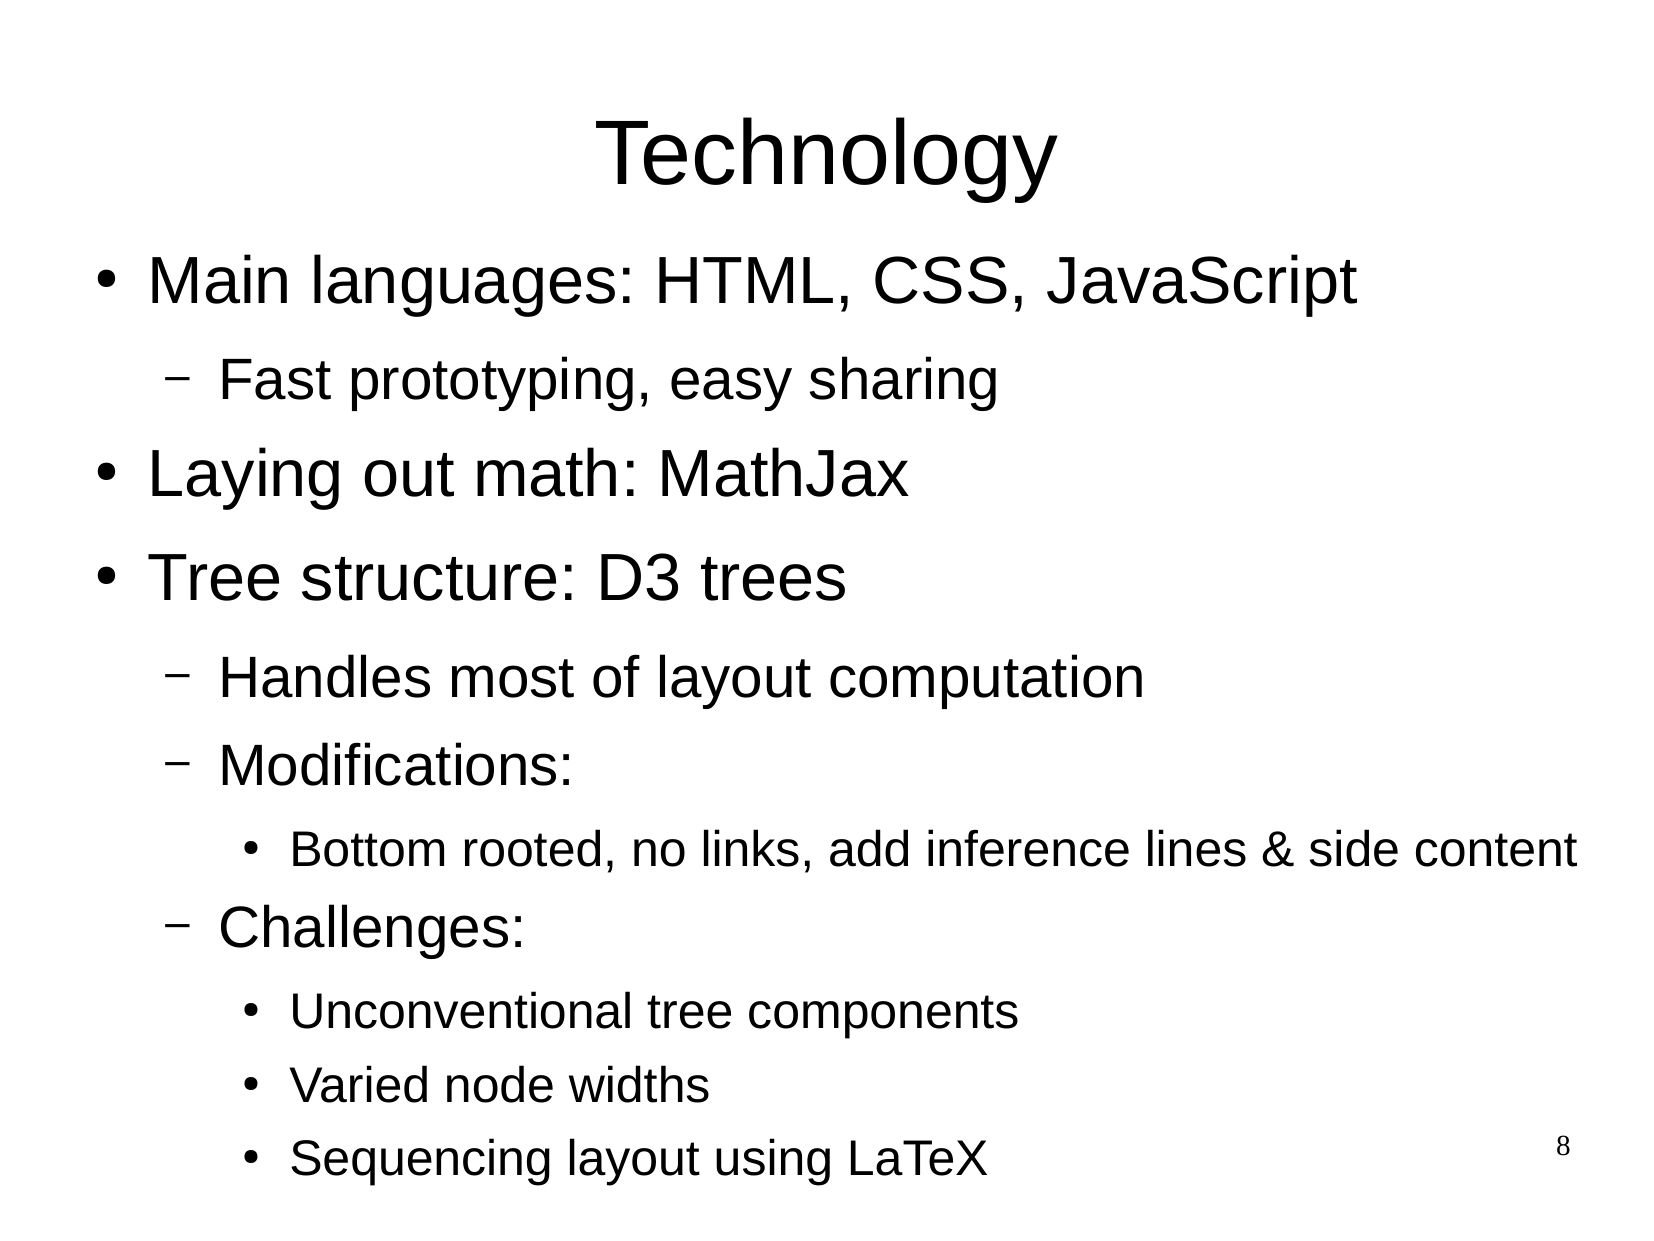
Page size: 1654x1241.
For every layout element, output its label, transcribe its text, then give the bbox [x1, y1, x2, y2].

title Technology [82, 49, 1571, 242]
list Main languages: HTML, CSS, JavaScript Fast prototyping, easy sharing Laying out math: MathJax Tree structure: D3 trees Handles most of layout computation Modifications: Bottom rooted, no links, add inference lines & side content Challenges: Unconventional tree components Varied node widths Sequencing layout using LaTeX [76, 242, 1591, 1241]
